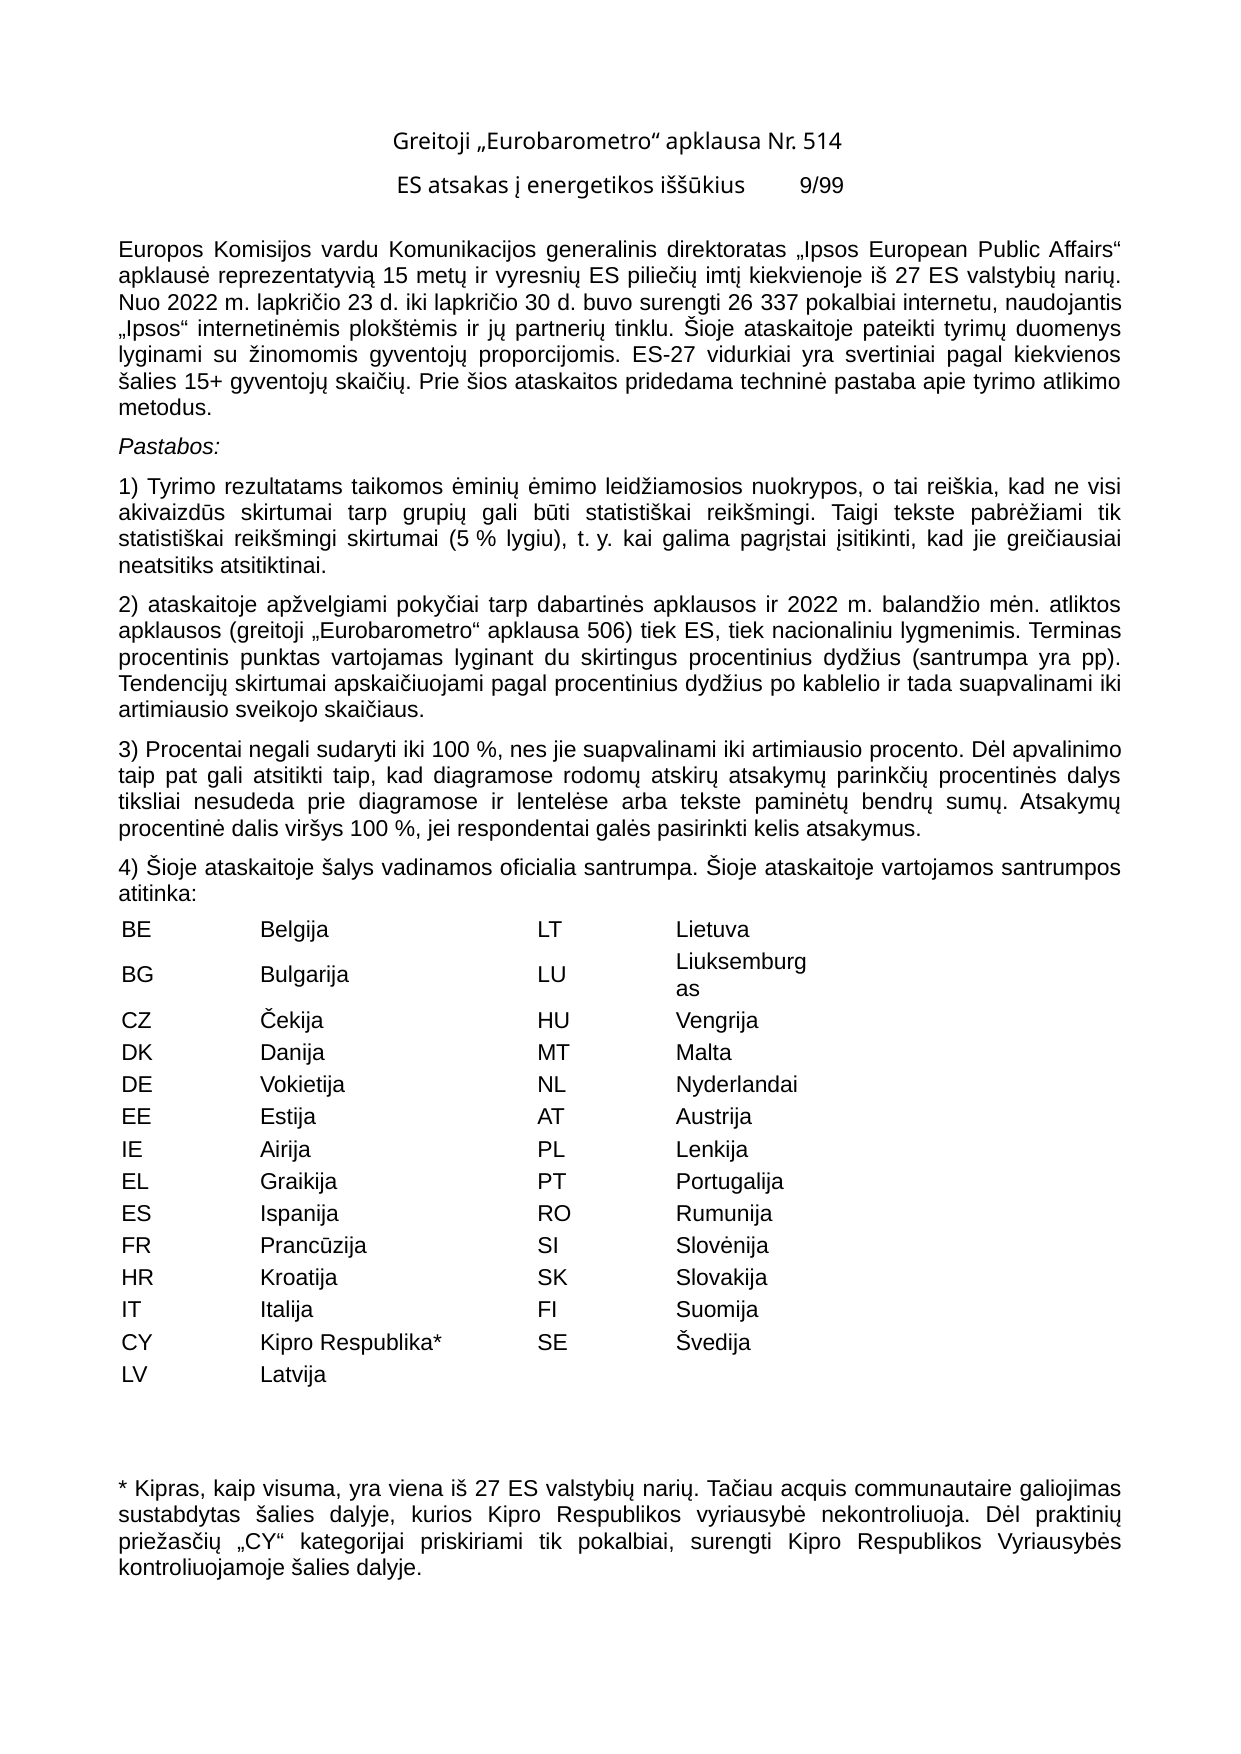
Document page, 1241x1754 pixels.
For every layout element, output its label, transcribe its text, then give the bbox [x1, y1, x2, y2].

table_header Belgija [257, 913, 460, 945]
table_cell Мalta [673, 1036, 811, 1068]
table_cell ES [118, 1197, 257, 1229]
table_cell LV [118, 1358, 257, 1390]
text 4) Šioje ataskaitoje šalys vadinamos oficialia santrumpa. Šioje ataskaitoje vartojamos santrumpos atitinka: [118, 854, 1122, 907]
table_cell [460, 1197, 534, 1229]
table_cell [460, 1068, 534, 1100]
table_cell Rumunija [673, 1197, 811, 1229]
table_header BE [118, 913, 257, 945]
table_cell Latvija [257, 1358, 460, 1390]
table_header [460, 913, 534, 945]
table_cell CY [118, 1326, 257, 1358]
table_cell Portugalija [673, 1165, 811, 1197]
table_cell [534, 1358, 673, 1390]
table_cell [673, 1358, 811, 1390]
table_cell MT [534, 1036, 673, 1068]
table_cell Kipro Respublika* [257, 1326, 460, 1358]
table_header Lietuva [673, 913, 811, 945]
table_cell Kroatija [257, 1261, 460, 1293]
table_cell [460, 1036, 534, 1068]
table_cell Bulgarija [257, 945, 460, 1004]
table_cell Čekija [257, 1004, 460, 1036]
table_cell FR [118, 1229, 257, 1261]
table_cell SI [534, 1229, 673, 1261]
table_cell [460, 945, 534, 1004]
text 1) Tyrimo rezultatams taikomos ėminių ėmimo leidžiamosios nuokrypos, o tai reiškia, kad ne visi akivaizdūs skirtumai tarp grupių gali būti statistiškai reikšmingi. Taigi tekste pabrėžiami tik statistiškai reikšmingi skirtumai (5 % lygiu), t. y. kai galima pagrįstai įsitikinti, kad jie greičiausiai neatsitiks atsitiktinai. [118, 473, 1122, 578]
table_cell Vengrija [673, 1004, 811, 1036]
text * Kipras, kaip visuma, yra viena iš 27 ES valstybių narių. Tačiau acquis communautaire galiojimas sustabdytas šalies dalyje, kurios Kipro Respublikos vyriausybė nekontroliuoja. Dėl praktinių priežasčių „CY“ kategorijai priskiriami tik pokalbiai, surengti Kipro Respublikos Vyriausybės kontroliuojamoje šalies dalyje. [118, 1475, 1122, 1581]
table_cell NL [534, 1068, 673, 1100]
table_cell Suomija [673, 1294, 811, 1326]
text 2) ataskaitoje apžvelgiami pokyčiai tarp dabartinės apklausos ir 2022 m. balandžio mėn. atliktos apklausos (greitoji „Eurobarometro“ apklausa 506) tiek ES, tiek nacionaliniu lygmenimis. Terminas procentinis punktas vartojamas lyginant du skirtingus procentinius dydžius (santrumpa yra pp). Tendencijų skirtumai apskaičiuojami pagal procentinius dydžius po kablelio ir tada suapvalinami iki artimiausio sveikojo skaičiaus. [118, 591, 1122, 723]
table_cell Austrija [673, 1100, 811, 1133]
table_cell [460, 1229, 534, 1261]
table_cell [460, 1294, 534, 1326]
table_cell RO [534, 1197, 673, 1229]
table_cell EL [118, 1165, 257, 1197]
table_cell IT [118, 1294, 257, 1326]
table_cell Slovakija [673, 1261, 811, 1293]
table_cell Lenkija [673, 1133, 811, 1165]
table_cell [460, 1326, 534, 1358]
table_cell Estija [257, 1100, 460, 1133]
table_header LT [534, 913, 673, 945]
table_cell Prancūzija [257, 1229, 460, 1261]
table_cell HU [534, 1004, 673, 1036]
text Pastabos: [118, 433, 1122, 460]
table_cell SE [534, 1326, 673, 1358]
table_cell PL [534, 1133, 673, 1165]
table_cell Slovėnija [673, 1229, 811, 1261]
table_cell [460, 1004, 534, 1036]
table_cell BG [118, 945, 257, 1004]
table_cell SK [534, 1261, 673, 1293]
table_cell Ispanija [257, 1197, 460, 1229]
table_cell Graikija [257, 1165, 460, 1197]
table_cell Airija [257, 1133, 460, 1165]
table_cell PT [534, 1165, 673, 1197]
table_cell DE [118, 1068, 257, 1100]
table_cell EE [118, 1100, 257, 1133]
table_cell Danija [257, 1036, 460, 1068]
table_cell HR [118, 1261, 257, 1293]
table_cell DK [118, 1036, 257, 1068]
table_cell AT [534, 1100, 673, 1133]
table_cell [460, 1358, 534, 1390]
table_cell Liuksemburgas [673, 945, 811, 1004]
table_cell FI [534, 1294, 673, 1326]
table_cell Švedija [673, 1326, 811, 1358]
table_cell CZ [118, 1004, 257, 1036]
text 3) Procentai negali sudaryti iki 100 %, nes jie suapvalinami iki artimiausio procento. Dėl apvalinimo taip pat gali atsitikti taip, kad diagramose rodomų atskirų atsakymų parinkčių procentinės dalys tiksliai nesudeda prie diagramose ir lentelėse arba tekste paminėtų bendrų sumų. Atsakymų procentinė dalis viršys 100 %, jei respondentai galės pasirinkti kelis atsakymus. [118, 736, 1122, 841]
table_cell Italija [257, 1294, 460, 1326]
table_cell LU [534, 945, 673, 1004]
table_cell [460, 1100, 534, 1133]
table_cell IE [118, 1133, 257, 1165]
table_cell Vokietija [257, 1068, 460, 1100]
table_cell [460, 1261, 534, 1293]
table_cell [460, 1133, 534, 1165]
text Europos Komisijos vardu Komunikacijos generalinis direktoratas „Ipsos European Public Affairs“ apklausė reprezentatyvią 15 metų ir vyresnių ES piliečių imtį kiekvienoje iš 27 ES valstybių narių. Nuo 2022 m. lapkričio 23 d. iki lapkričio 30 d. buvo surengti 26 337 pokalbiai internetu, naudojantis „Ipsos“ internetinėmis plokštėmis ir jų partnerių tinklu. Šioje ataskaitoje pateikti tyrimų duomenys lyginami su žinomomis gyventojų proporcijomis. ES-27 vidurkiai yra svertiniai pagal kiekvienos šalies 15+ gyventojų skaičių. Prie šios ataskaitos pridedama techninė pastaba apie tyrimo atlikimo metodus. [118, 236, 1122, 420]
table_cell Nyderlandai [673, 1068, 811, 1100]
table_cell [460, 1165, 534, 1197]
